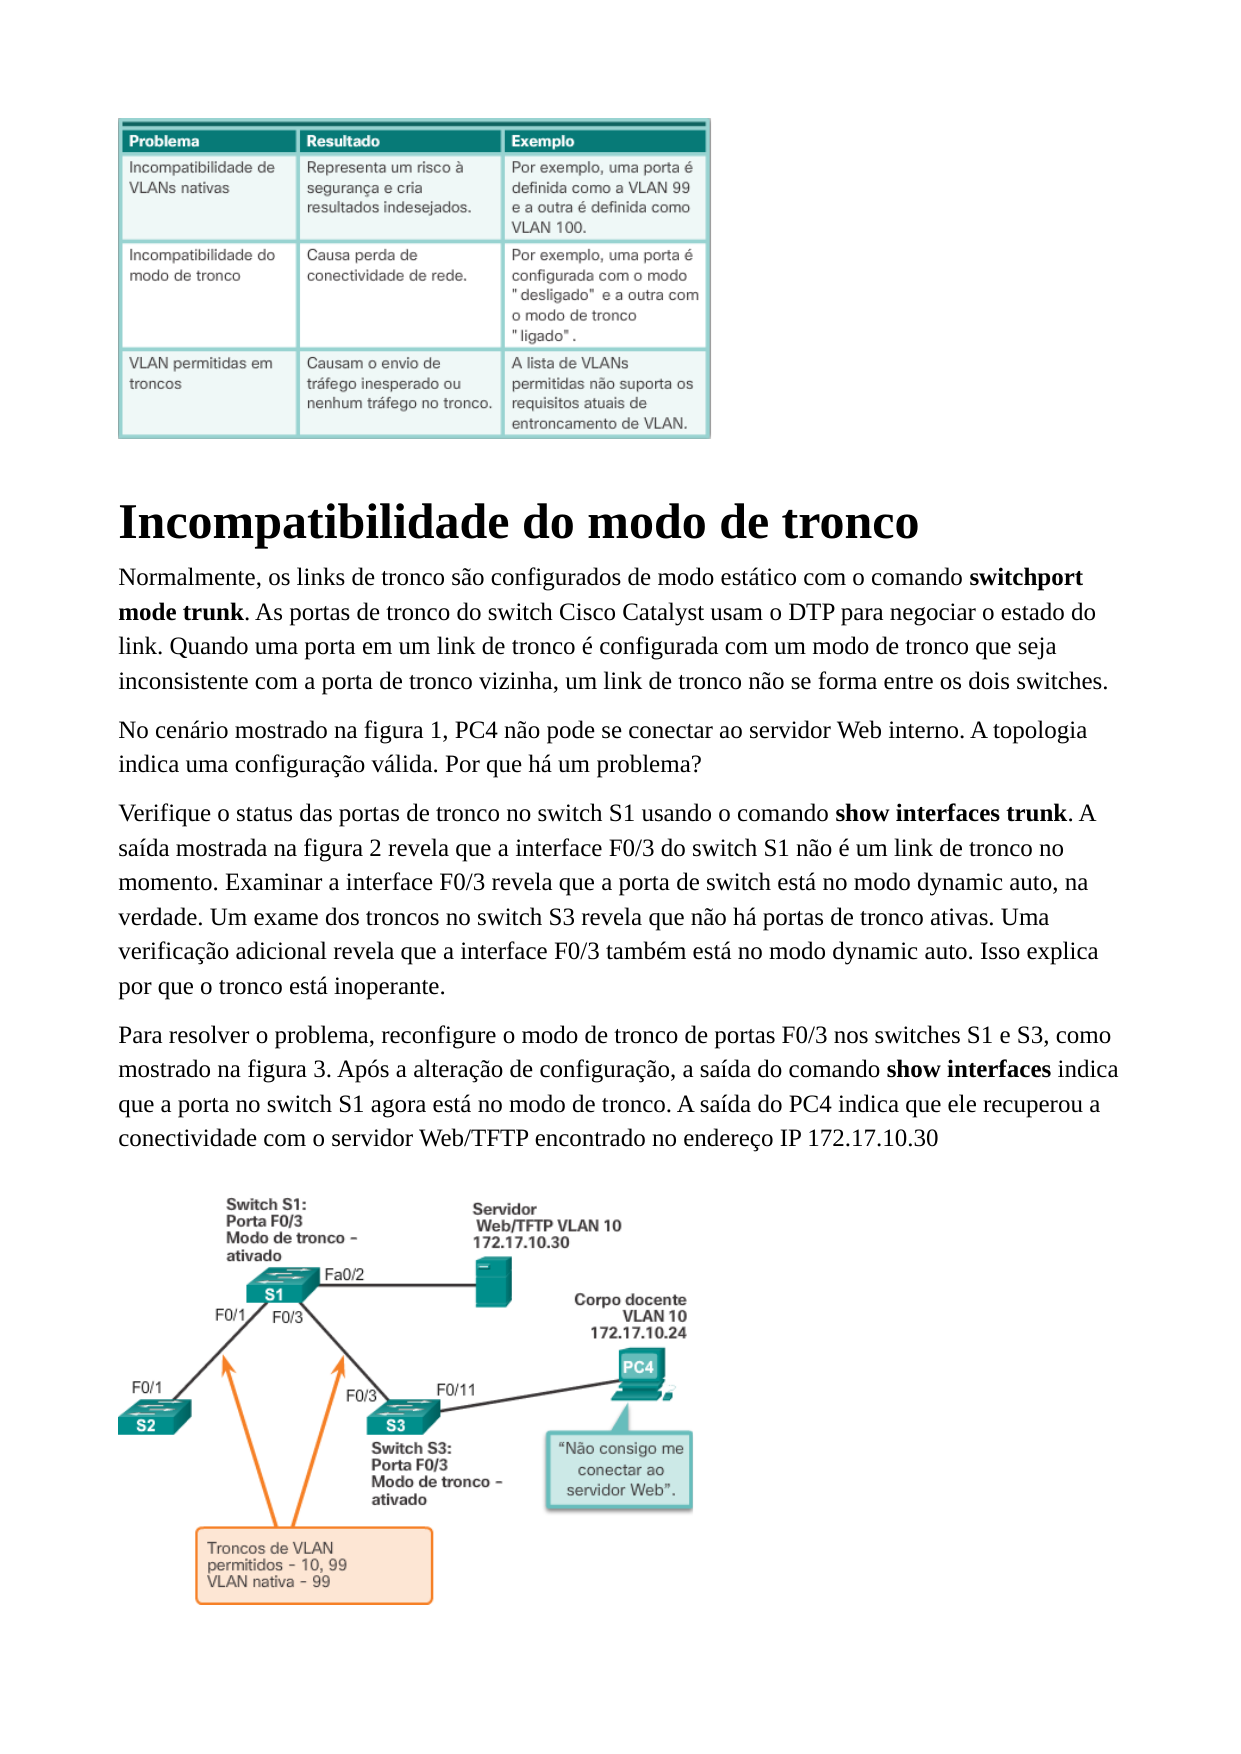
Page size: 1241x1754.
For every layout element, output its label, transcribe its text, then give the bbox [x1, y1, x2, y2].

text Normalmente, os links de tronco são configurados de modo estático com o comando switchport mode trunk. As portas de tronco do switch Cisco Catalyst usam o DTP para negociar o estado do link. Quando uma porta em um link de tronco é configurada com um modo de tronco que seja inconsistente com a porta de tronco vizinha, um link de tronco não se forma entre os dois switches. [118, 562, 1122, 694]
picture [118, 118, 712, 439]
text Verifique o status das portas de tronco no switch S1 usando o comando show interfaces trunk. A saída mostrada na figura 2 revela que a interface F0/3 do switch S1 não é um link de tronco no momento. Examinar a interface F0/3 revela que a porta de switch está no modo dynamic auto, na verdade. Um exame dos troncos no switch S3 revela que não há portas de tronco ativas. Uma verificação adicional revela que a interface F0/3 também está no modo dynamic auto. Isso explica por que o tronco está inoperante. [118, 798, 1122, 999]
text Para resolver o problema, reconfigure o modo de tronco de portas F0/3 nos switches S1 e S3, como mostrado na figura 3. Após a alteração de configuração, a saída do comando show interfaces indica que a porta no switch S1 agora está no modo de tronco. A saída do PC4 indica que ele recuperou a conectividade com o servidor Web/TFTP encontrado no endereço IP 172.17.10.30 [118, 1020, 1122, 1152]
text No cenário mostrado na figura 1, PC4 não pode se conectar ao servidor Web interno. A topologia indica uma configuração válida. Por que há um problema? [118, 715, 1122, 778]
subtitle Incompatibilidade do modo de tronco [118, 492, 1122, 550]
picture [118, 1172, 694, 1605]
